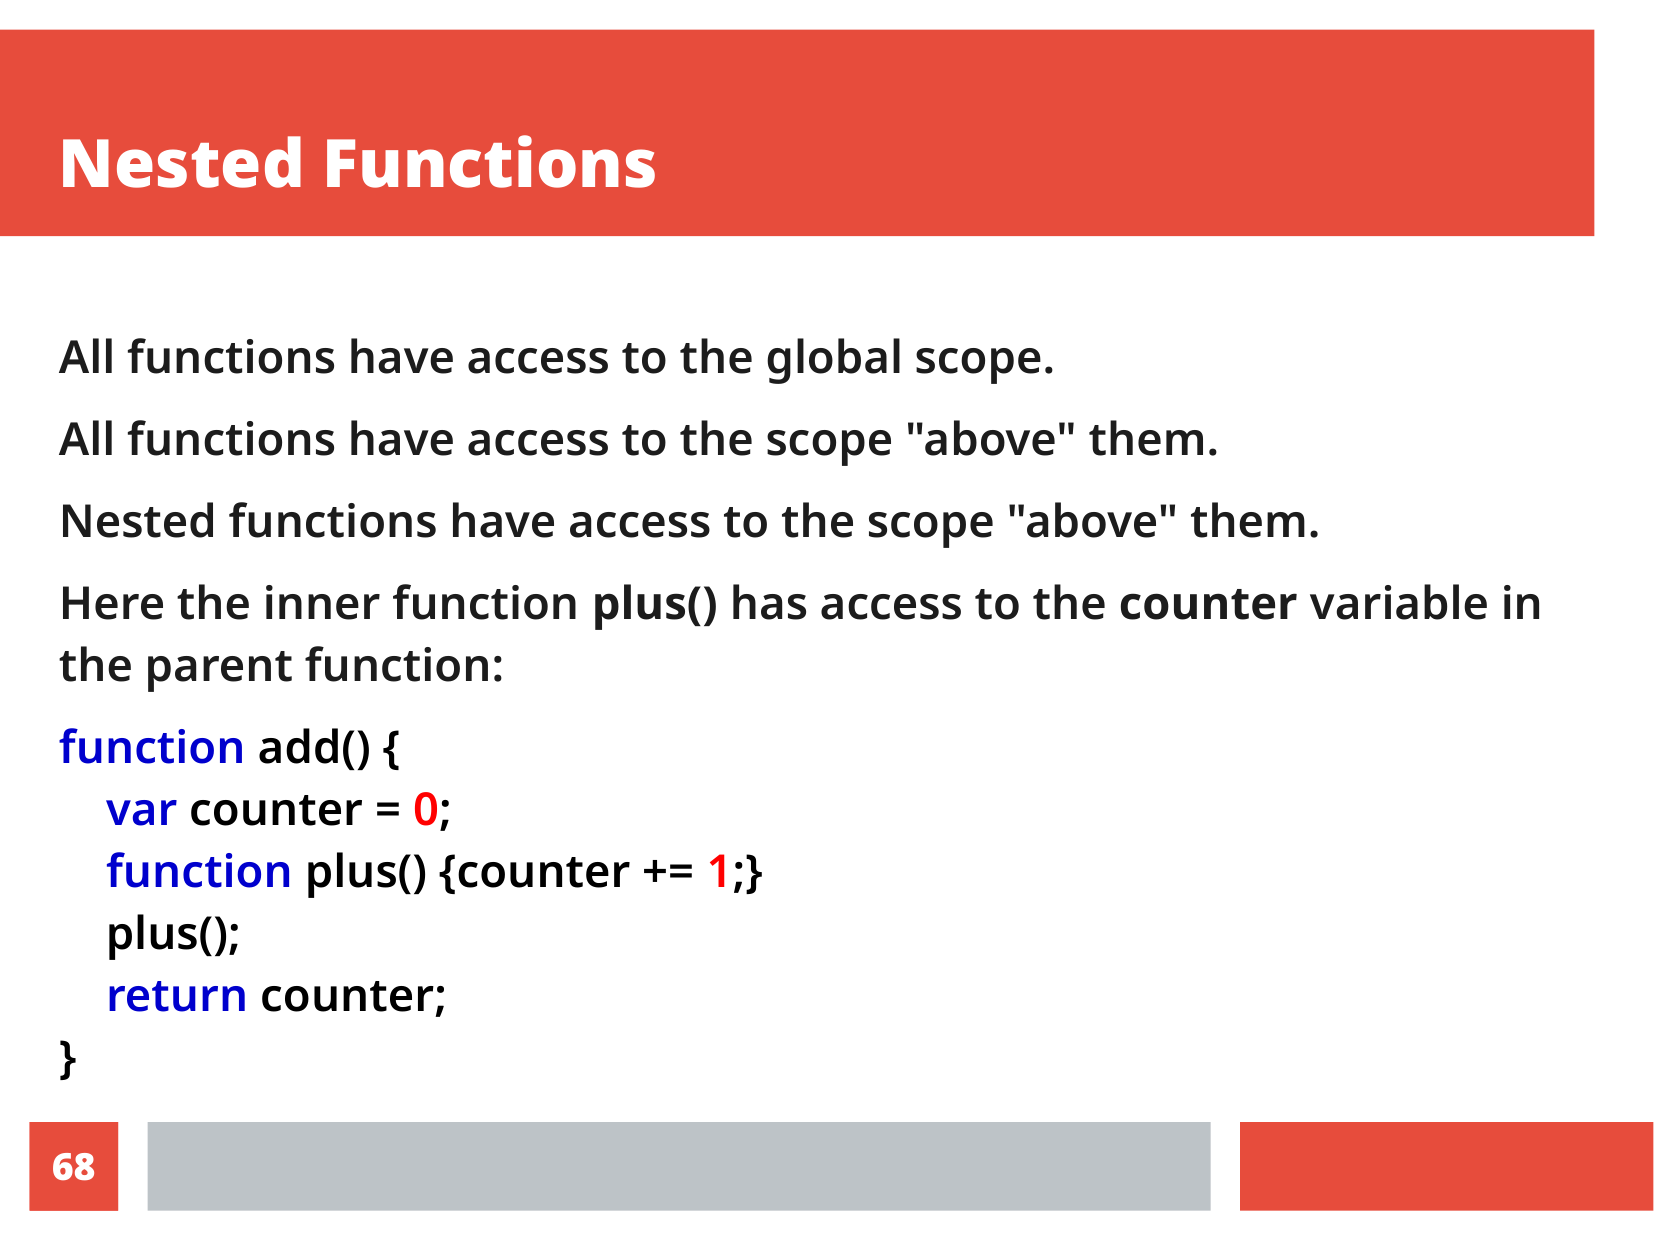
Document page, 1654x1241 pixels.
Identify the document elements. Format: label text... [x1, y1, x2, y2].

list All functions have access to the global scope. All functions have access to the scope "above" them. Nested functions have access to the scope "above" them. Here the inner function plus() has access to the counter variable in the parent function: function add() { var counter = 0; function plus() {counter += 1;} plus(); return counter; } [59, 324, 1565, 1093]
title Nested Functions [59, 59, 1595, 207]
